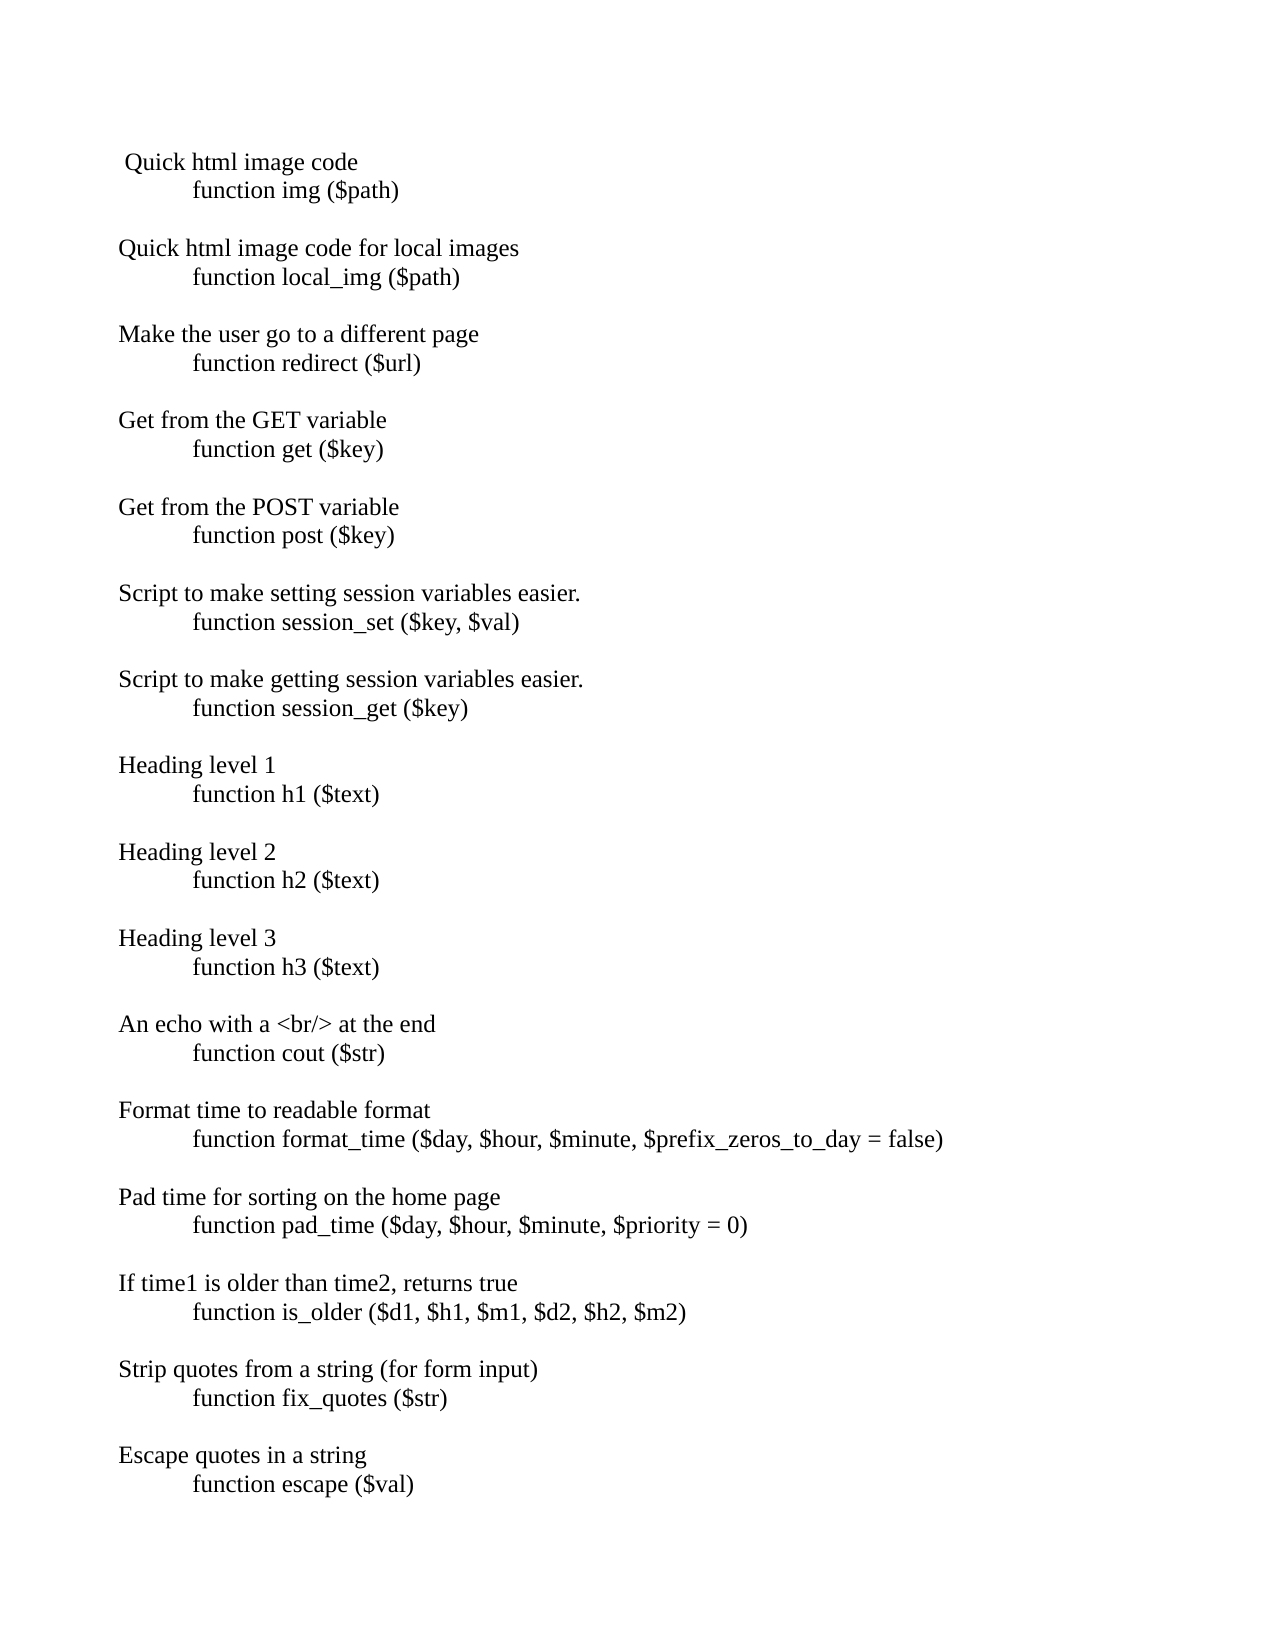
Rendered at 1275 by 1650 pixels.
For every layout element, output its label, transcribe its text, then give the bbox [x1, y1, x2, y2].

text function h2 ($text) [118, 866, 1157, 894]
text function escape ($val) [118, 1469, 1157, 1498]
text Get from the GET variable [118, 406, 1157, 434]
text Heading level 1 [118, 751, 1157, 779]
text Heading level 3 [118, 923, 1157, 952]
text Script to make setting session variables easier. [118, 578, 1157, 607]
text An echo with a <br/> at the end [118, 1009, 1157, 1038]
text function img ($path) [118, 176, 1157, 204]
text function h1 ($text) [118, 779, 1157, 808]
text function redirect ($url) [118, 348, 1157, 377]
text function get ($key) [118, 434, 1157, 463]
text Quick html image code [118, 147, 1157, 176]
text Format time to readable format [118, 1096, 1157, 1124]
text function session_get ($key) [118, 693, 1157, 722]
text Script to make getting session variables easier. [118, 664, 1157, 693]
text Quick html image code for local images [118, 233, 1157, 262]
text function post ($key) [118, 521, 1157, 549]
text If time1 is older than time2, returns true [118, 1268, 1157, 1297]
text Get from the POST variable [118, 492, 1157, 521]
text function cout ($str) [118, 1038, 1157, 1067]
text Make the user go to a different page [118, 319, 1157, 348]
text function h3 ($text) [118, 952, 1157, 981]
text Heading level 2 [118, 837, 1157, 866]
text function format_time ($day, $hour, $minute, $prefix_zeros_to_day = false) [118, 1124, 1157, 1153]
text function fix_quotes ($str) [118, 1383, 1157, 1412]
text function session_set ($key, $val) [118, 607, 1157, 636]
text function is_older ($d1, $h1, $m1, $d2, $h2, $m2) [118, 1297, 1157, 1326]
text function local_img ($path) [118, 262, 1157, 291]
text Pad time for sorting on the home page [118, 1182, 1157, 1211]
text Strip quotes from a string (for form input) [118, 1354, 1157, 1383]
text Escape quotes in a string [118, 1441, 1157, 1469]
text function pad_time ($day, $hour, $minute, $priority = 0) [118, 1211, 1157, 1239]
